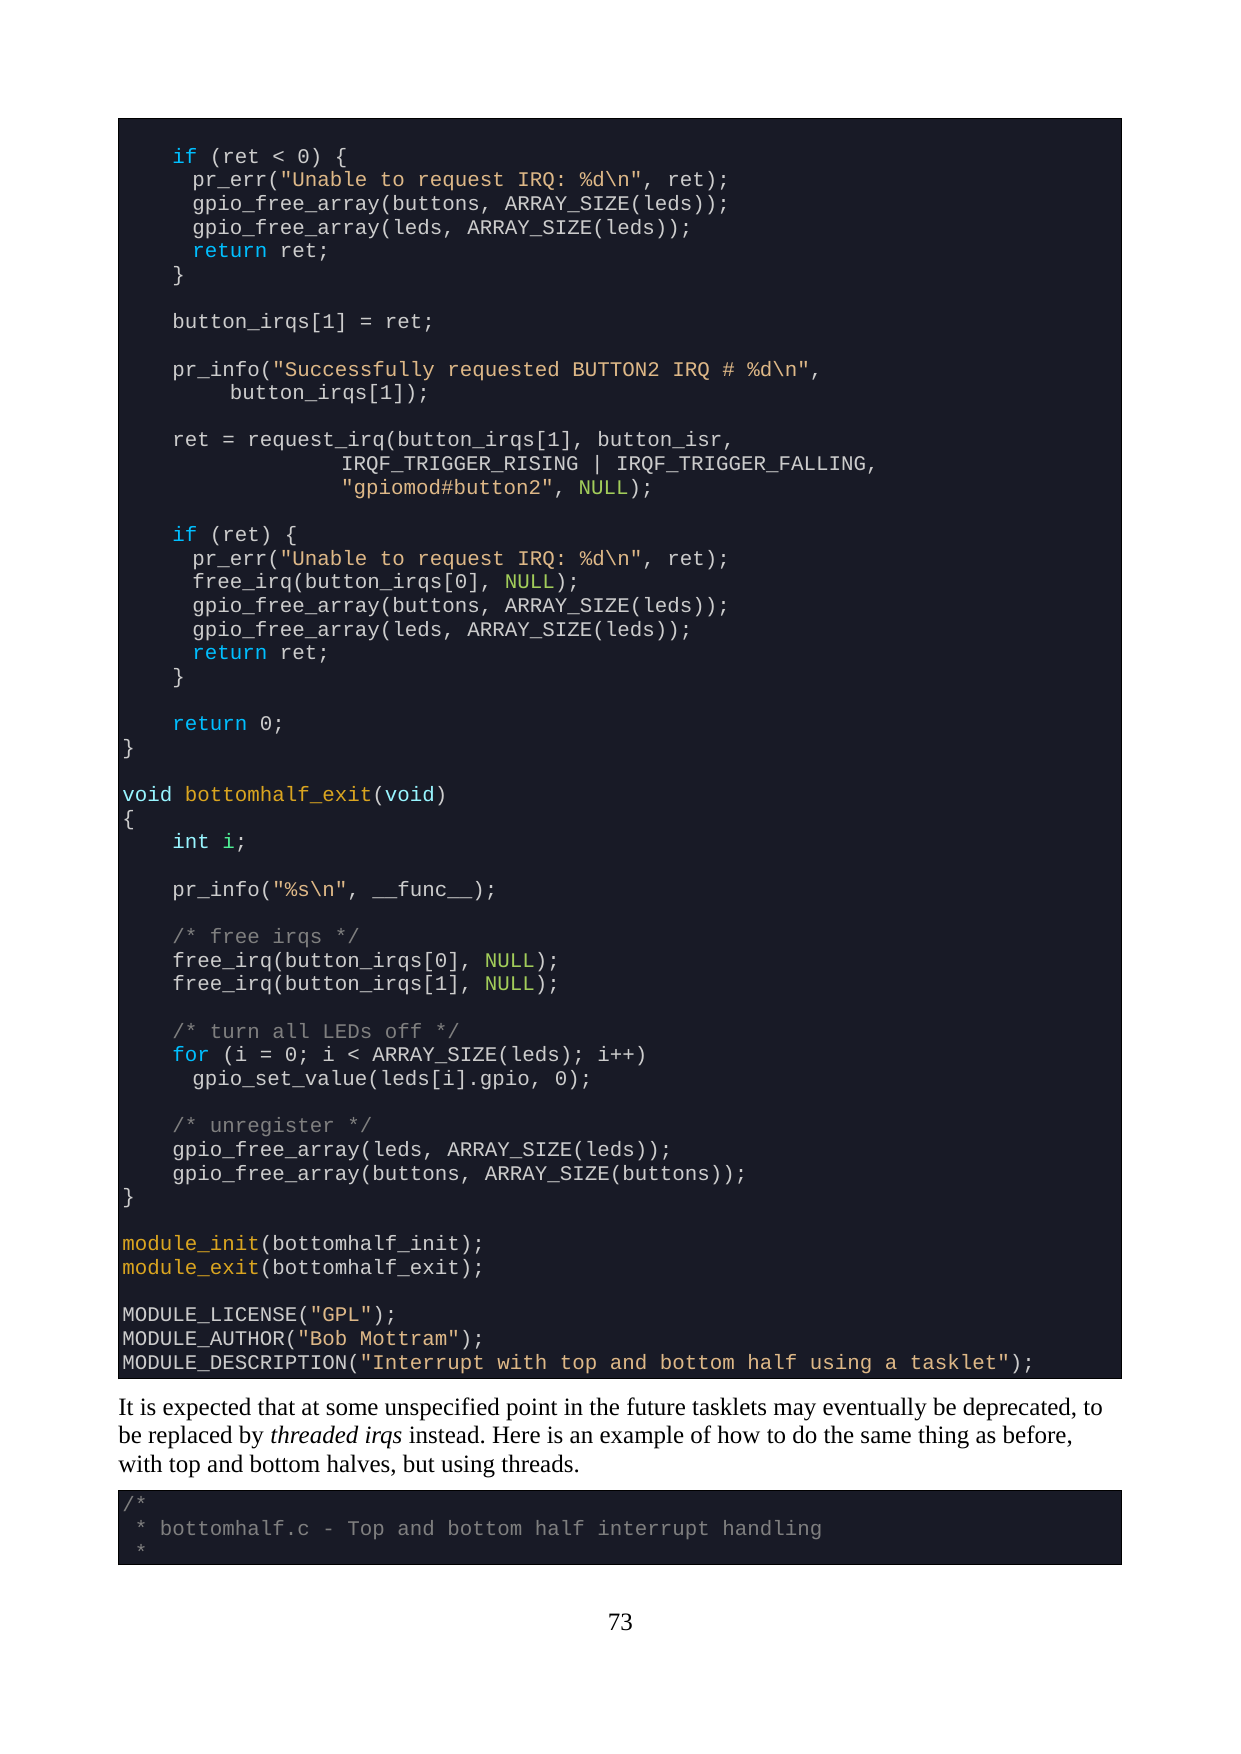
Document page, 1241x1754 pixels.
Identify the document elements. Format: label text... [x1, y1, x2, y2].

text void bottomhalf_exit(void) [119, 780, 1121, 804]
text free_irq(button_irqs[0], NULL); [119, 567, 1121, 591]
text } [119, 733, 1121, 757]
text "gpiomod#button2", NULL); [119, 473, 1121, 496]
text pr_err("Unable to request IRQ: %d\n", ret); [119, 544, 1121, 567]
text MODULE_LICENSE("GPL"); [119, 1300, 1121, 1324]
text free_irq(button_irqs[0], NULL); [119, 946, 1121, 969]
text gpio_free_array(buttons, ARRAY_SIZE(leds)); [119, 189, 1121, 213]
text * [119, 1538, 1121, 1564]
text gpio_free_array(leds, ARRAY_SIZE(leds)); [119, 213, 1121, 236]
text pr_info("Successfully requested BUTTON2 IRQ # %d\n", [119, 354, 1121, 378]
text module_init(bottomhalf_init); [119, 1229, 1121, 1253]
text gpio_free_array(buttons, ARRAY_SIZE(buttons)); [119, 1158, 1121, 1182]
text * bottomhalf.c - Top and bottom half interrupt handling [119, 1514, 1121, 1538]
text return ret; [119, 236, 1121, 260]
text gpio_free_array(leds, ARRAY_SIZE(leds)); [119, 615, 1121, 638]
text for (i = 0; i < ARRAY_SIZE(leds); i++) [119, 1040, 1121, 1064]
text int i; [119, 827, 1121, 851]
text gpio_free_array(buttons, ARRAY_SIZE(leds)); [119, 591, 1121, 615]
text return ret; [119, 638, 1121, 662]
text if (ret) { [119, 520, 1121, 544]
text IRQF_TRIGGER_RISING | IRQF_TRIGGER_FALLING, [119, 449, 1121, 473]
text ret = request_irq(button_irqs[1], button_isr, [119, 426, 1121, 449]
text if (ret < 0) { [119, 142, 1121, 165]
text } [119, 1182, 1121, 1206]
text /* [119, 1491, 1121, 1514]
text } [119, 260, 1121, 284]
text pr_info("%s\n", __func__); [119, 875, 1121, 898]
text /* free irqs */ [119, 922, 1121, 946]
text button_irqs[1]); [119, 378, 1121, 402]
text It is expected that at some unspecified point in the future tasklets may eventually be deprecated, to be replaced by threaded irqs instead. Here is an example of how to do the same thing as before, with top and bottom halves, but using threads. [118, 1392, 1122, 1478]
text gpio_free_array(leds, ARRAY_SIZE(leds)); [119, 1135, 1121, 1158]
text free_irq(button_irqs[1], NULL); [119, 969, 1121, 993]
text return 0; [119, 709, 1121, 733]
text MODULE_DESCRIPTION("Interrupt with top and bottom half using a tasklet"); [119, 1348, 1121, 1378]
text pr_err("Unable to request IRQ: %d\n", ret); [119, 165, 1121, 189]
text { [119, 804, 1121, 827]
text /* turn all LEDs off */ [119, 1017, 1121, 1040]
text /* unregister */ [119, 1111, 1121, 1135]
text } [119, 662, 1121, 686]
text button_irqs[1] = ret; [119, 307, 1121, 331]
text MODULE_AUTHOR("Bob Mottram"); [119, 1324, 1121, 1348]
text module_exit(bottomhalf_exit); [119, 1253, 1121, 1277]
text gpio_set_value(leds[i].gpio, 0); [119, 1064, 1121, 1088]
